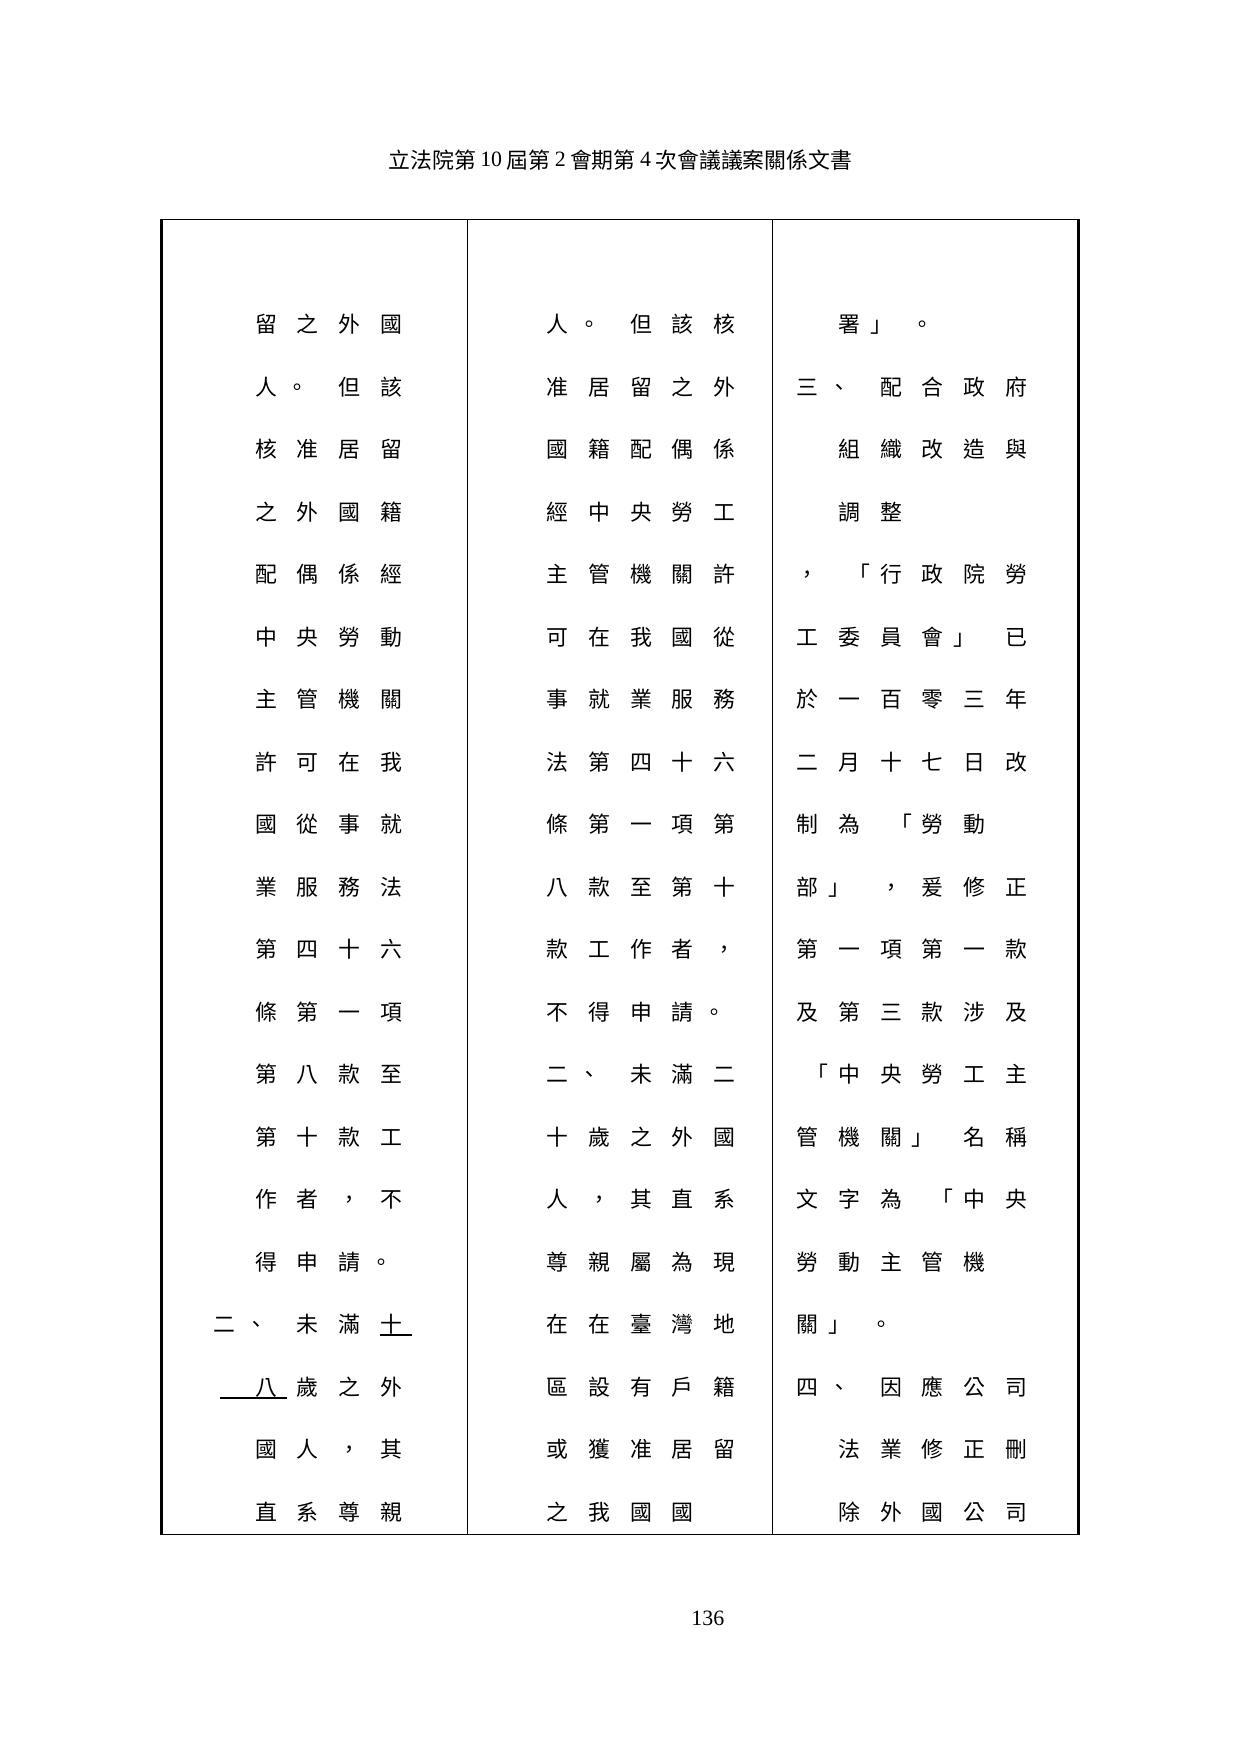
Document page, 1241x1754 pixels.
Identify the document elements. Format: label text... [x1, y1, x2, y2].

table_cell 署」。 三、配合政府組織改造與調整 ，「行政院勞工委員會」已於一百零三年二月十七日改制為「勞動部」，爰修正第一項第一款及第三款涉及「中央勞工主管機關」名稱文字為「中央勞動主管機關」。 四、因應公司法業修正刪除外國公司 [773, 220, 1077, 1534]
table_cell 人。但該核准居留之外國籍配偶係經中央勞工主管機關許可在我國從事就業服務法第四十六條第一項第八款至第十款工作者，不得申請。 二、未滿二十歲之外國人，其直系尊親屬為現在在臺灣地區設有戶籍或獲准居留之我國國 [468, 220, 772, 1534]
table_cell 留之外國人。但該核准居留之外國籍配偶係經中央勞動主管機關許可在我國從事就業服務法第四十六條第一項第八款至第十款工作者，不得申請。 二、未滿十八歲之外國人，其直系尊親 [163, 220, 467, 1534]
